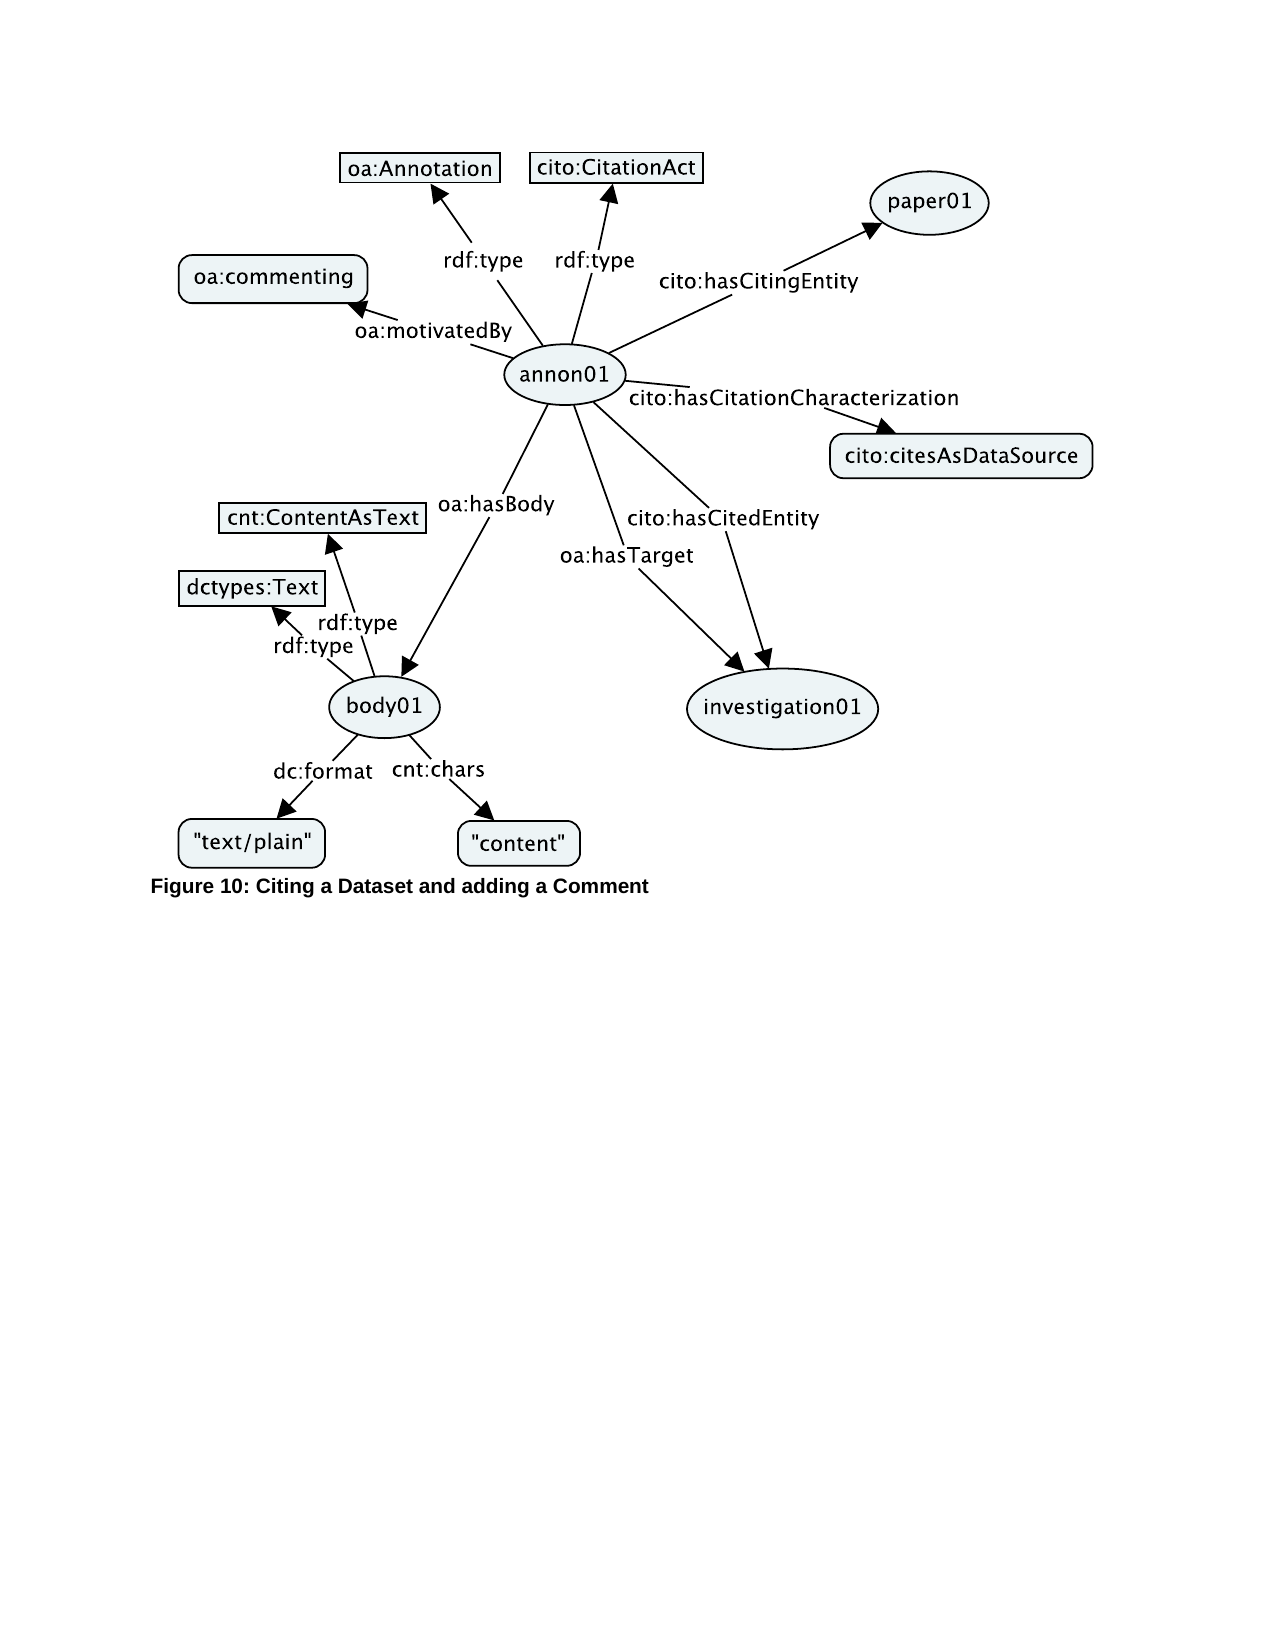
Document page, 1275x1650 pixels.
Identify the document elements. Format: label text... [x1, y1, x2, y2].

text Figure 10: Citing a Dataset and adding a Comment [150, 162, 1125, 897]
